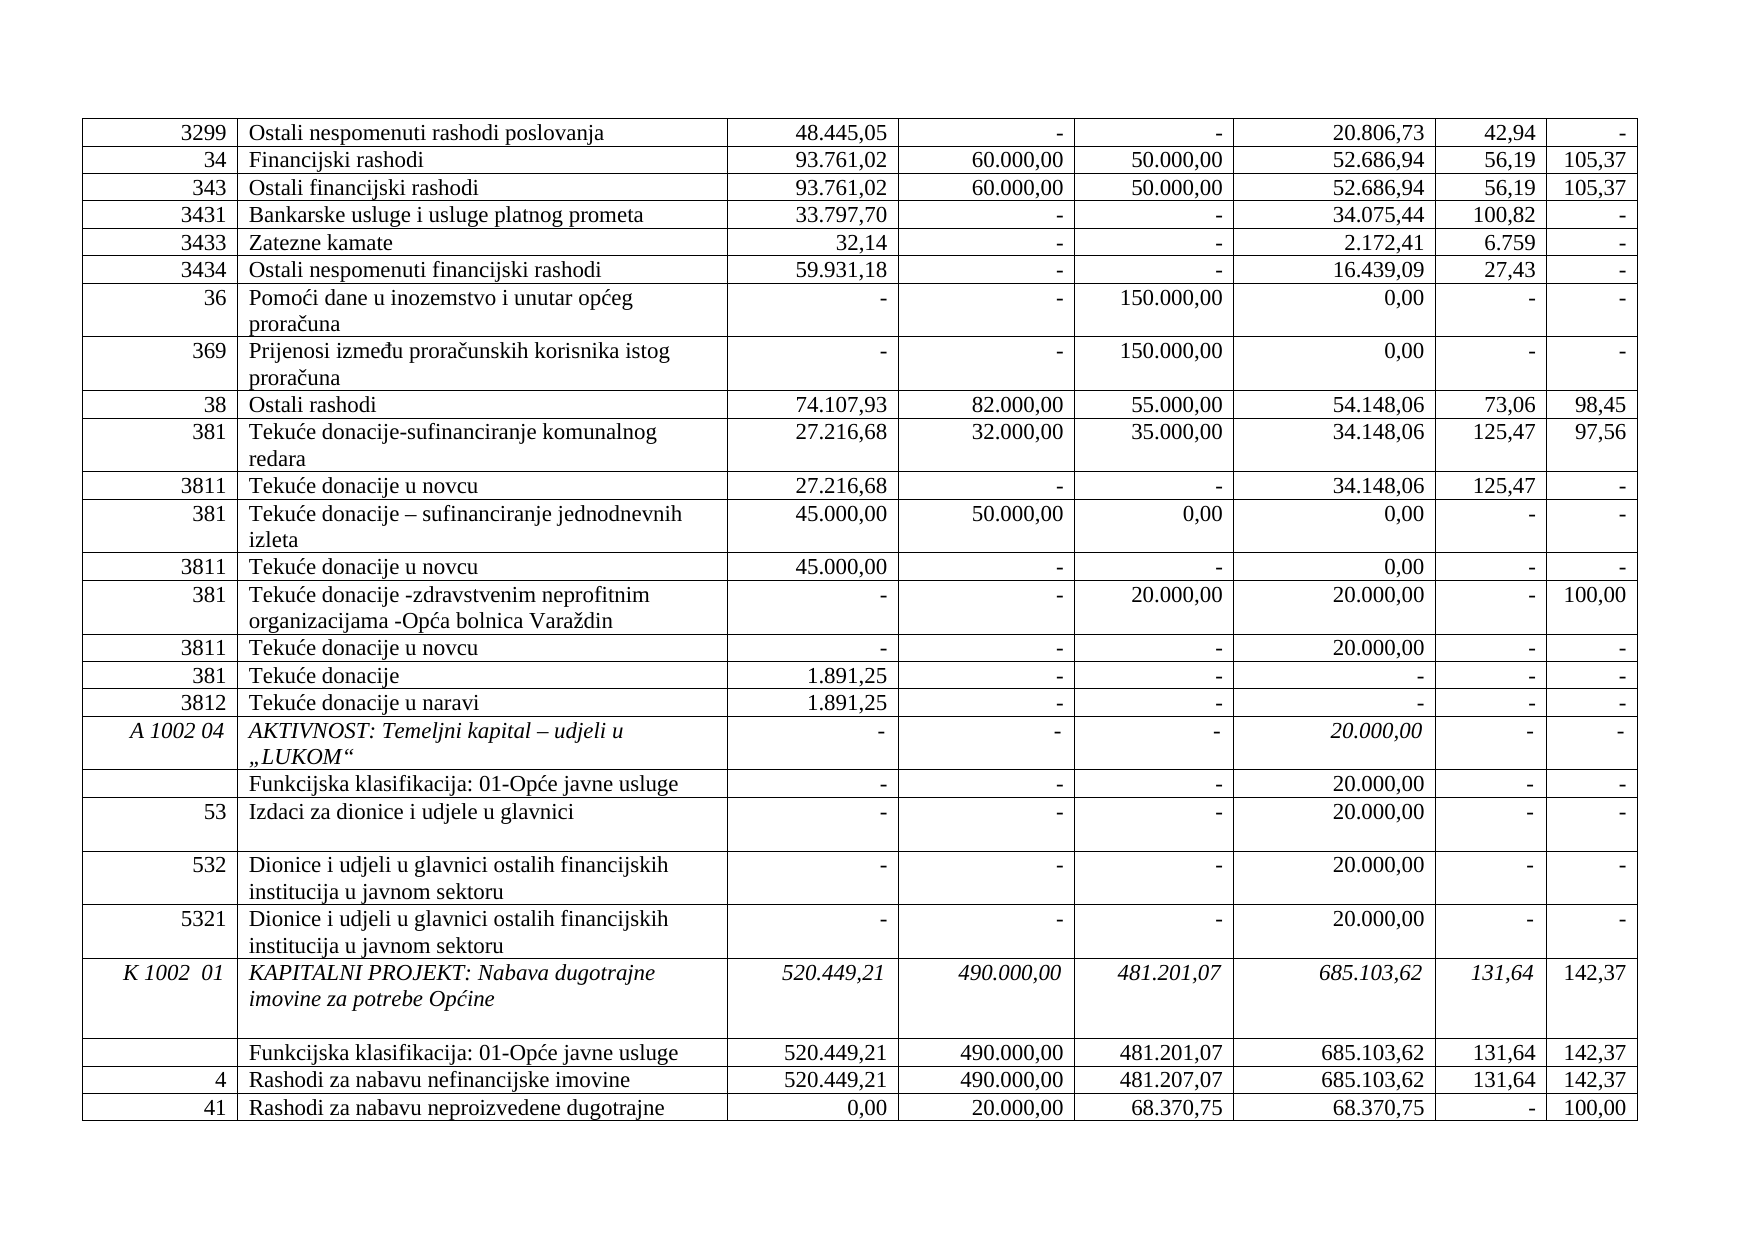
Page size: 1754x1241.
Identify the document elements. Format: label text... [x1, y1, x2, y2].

table_cell - [899, 256, 1074, 282]
table_cell - [728, 717, 898, 769]
table_cell 33.797,70 [728, 201, 898, 228]
table_cell - [899, 472, 1074, 498]
table_cell - [1436, 500, 1546, 552]
table_cell - [1075, 553, 1233, 580]
table_cell - [1436, 553, 1546, 580]
table_cell 60.000,00 [899, 147, 1074, 173]
table_cell 105,37 [1547, 147, 1637, 173]
table_cell - [1075, 689, 1233, 716]
table_cell Ostali nespomenuti rashodi poslovanja [238, 119, 727, 146]
table_cell 142,37 [1547, 1067, 1637, 1093]
table_cell Tekuće donacije-sufinanciranje komunalnog redara [238, 419, 727, 471]
table_cell 50.000,00 [1075, 147, 1233, 173]
table_cell 369 [83, 337, 237, 390]
table_cell 0,00 [1234, 500, 1435, 552]
table_cell 45.000,00 [728, 553, 898, 580]
table_cell 20.000,00 [1234, 717, 1435, 769]
table_cell 150.000,00 [1075, 284, 1233, 336]
table_cell 16.439,09 [1234, 256, 1435, 282]
table_cell 490.000,00 [899, 1067, 1074, 1093]
table_cell - [1075, 201, 1233, 228]
table_cell 131,64 [1436, 1039, 1546, 1066]
table_cell Prijenosi između proračunskih korisnika istog proračuna [238, 337, 727, 390]
table_cell - [728, 337, 898, 390]
table_cell 82.000,00 [899, 391, 1074, 417]
table_cell - [1075, 905, 1233, 958]
table_cell - [1075, 472, 1233, 498]
table_cell 100,82 [1436, 201, 1546, 228]
table_cell 532 [83, 852, 237, 904]
table_cell Tekuće donacije u novcu [238, 553, 727, 580]
table_cell 381 [83, 662, 237, 688]
table_cell 73,06 [1436, 391, 1546, 417]
table_cell [83, 1039, 237, 1066]
table_cell 50.000,00 [899, 500, 1074, 552]
table_cell 20.000,00 [1234, 635, 1435, 661]
table_cell Funkcijska klasifikacija: 01-Opće javne usluge [238, 770, 727, 797]
table_cell 52.686,94 [1234, 174, 1435, 200]
table_cell - [1075, 798, 1233, 851]
table_cell - [728, 581, 898, 633]
table_cell Tekuće donacije – sufinanciranje jednodnevnih izleta [238, 500, 727, 552]
table_cell 68.370,75 [1075, 1094, 1233, 1120]
table_cell K 1002 01 [83, 959, 237, 1038]
table_cell 20.000,00 [1234, 798, 1435, 851]
table_cell Ostali rashodi [238, 391, 727, 417]
table_cell - [1075, 662, 1233, 688]
table_cell 105,37 [1547, 174, 1637, 200]
table_cell 100,00 [1547, 581, 1637, 633]
table_cell - [1547, 256, 1637, 282]
table_cell - [728, 798, 898, 851]
table_cell 125,47 [1436, 419, 1546, 471]
table_cell - [1436, 662, 1546, 688]
table_cell 481.207,07 [1075, 1067, 1233, 1093]
table_cell 42,94 [1436, 119, 1546, 146]
table_cell 381 [83, 500, 237, 552]
table_cell Zatezne kamate [238, 229, 727, 255]
table_cell 98,45 [1547, 391, 1637, 417]
table_cell - [1547, 662, 1637, 688]
table_cell - [899, 798, 1074, 851]
table_cell 125,47 [1436, 472, 1546, 498]
table_cell 93.761,02 [728, 147, 898, 173]
table_cell - [899, 689, 1074, 716]
table_cell Dionice i udjeli u glavnici ostalih financijskih institucija u javnom sektoru [238, 905, 727, 958]
table_cell 20.000,00 [1234, 852, 1435, 904]
table_cell 3431 [83, 201, 237, 228]
table_cell - [1436, 284, 1546, 336]
table_cell 685.103,62 [1234, 1067, 1435, 1093]
table_cell Tekuće donacije u naravi [238, 689, 727, 716]
table_cell - [1075, 229, 1233, 255]
table_cell 1.891,25 [728, 689, 898, 716]
table_cell - [1436, 635, 1546, 661]
table_cell 3811 [83, 472, 237, 498]
table_cell - [899, 284, 1074, 336]
table_cell Bankarske usluge i usluge platnog prometa [238, 201, 727, 228]
table_cell Tekuće donacije u novcu [238, 472, 727, 498]
table_cell - [728, 905, 898, 958]
table_cell 34.148,06 [1234, 472, 1435, 498]
table_cell 685.103,62 [1234, 1039, 1435, 1066]
table_cell 93.761,02 [728, 174, 898, 200]
table_cell - [1547, 472, 1637, 498]
table_cell - [899, 905, 1074, 958]
table_cell 38 [83, 391, 237, 417]
table_cell - [1234, 662, 1435, 688]
table_cell - [1075, 635, 1233, 661]
table_cell 34.075,44 [1234, 201, 1435, 228]
table_cell - [1547, 337, 1637, 390]
table_cell Ostali financijski rashodi [238, 174, 727, 200]
table_cell 100,00 [1547, 1094, 1637, 1120]
table_cell 53 [83, 798, 237, 851]
table_cell 59.931,18 [728, 256, 898, 282]
table_cell 1.891,25 [728, 662, 898, 688]
table_cell Rashodi za nabavu neproizvedene dugotrajne [238, 1094, 727, 1120]
table_cell 490.000,00 [899, 959, 1074, 1038]
table_cell - [899, 553, 1074, 580]
table_cell 520.449,21 [728, 1039, 898, 1066]
table_cell 34.148,06 [1234, 419, 1435, 471]
table_cell 56,19 [1436, 174, 1546, 200]
table_cell 3811 [83, 553, 237, 580]
table_cell [83, 770, 237, 797]
table_cell 3433 [83, 229, 237, 255]
table_cell 3811 [83, 635, 237, 661]
table_cell 20.000,00 [899, 1094, 1074, 1120]
table_cell - [1436, 337, 1546, 390]
table_cell 74.107,93 [728, 391, 898, 417]
table_cell 490.000,00 [899, 1039, 1074, 1066]
table_cell 32,14 [728, 229, 898, 255]
table_cell 2.172,41 [1234, 229, 1435, 255]
table_cell AKTIVNOST: Temeljni kapital – udjeli u „LUKOM“ [238, 717, 727, 769]
table_cell 6.759 [1436, 229, 1546, 255]
table_cell 685.103,62 [1234, 959, 1435, 1038]
table_cell - [728, 635, 898, 661]
table_cell 97,56 [1547, 419, 1637, 471]
table_cell - [728, 852, 898, 904]
table_cell Rashodi za nabavu nefinancijske imovine [238, 1067, 727, 1093]
table_cell 60.000,00 [899, 174, 1074, 200]
table_cell - [899, 201, 1074, 228]
table_cell - [1436, 689, 1546, 716]
table_cell Funkcijska klasifikacija: 01-Opće javne usluge [238, 1039, 727, 1066]
table_cell 0,00 [1234, 284, 1435, 336]
table_cell 20.000,00 [1234, 581, 1435, 633]
table_cell - [899, 635, 1074, 661]
table_cell Tekuće donacije -zdravstvenim neprofitnim organizacijama -Opća bolnica Varaždin [238, 581, 727, 633]
table_cell - [1075, 770, 1233, 797]
table_cell - [1075, 717, 1233, 769]
table_cell 520.449,21 [728, 959, 898, 1038]
table_cell Izdaci za dionice i udjele u glavnici [238, 798, 727, 851]
table_cell Ostali nespomenuti financijski rashodi [238, 256, 727, 282]
table_cell 48.445,05 [728, 119, 898, 146]
table_cell Tekuće donacije [238, 662, 727, 688]
table_cell - [1547, 770, 1637, 797]
table_cell 131,64 [1436, 959, 1546, 1038]
table_cell - [899, 581, 1074, 633]
table_cell - [1436, 581, 1546, 633]
table_cell 343 [83, 174, 237, 200]
table_cell 3812 [83, 689, 237, 716]
table_cell A 1002 04 [83, 717, 237, 769]
table_cell - [1234, 689, 1435, 716]
table_cell 0,00 [728, 1094, 898, 1120]
table_cell 52.686,94 [1234, 147, 1435, 173]
table_cell 4 [83, 1067, 237, 1093]
table_cell 35.000,00 [1075, 419, 1233, 471]
table_cell - [728, 770, 898, 797]
table_cell 20.806,73 [1234, 119, 1435, 146]
table_cell 381 [83, 581, 237, 633]
table_cell - [1436, 1094, 1546, 1120]
table_cell 50.000,00 [1075, 174, 1233, 200]
table_cell 20.000,00 [1075, 581, 1233, 633]
table_cell 20.000,00 [1234, 905, 1435, 958]
table_cell - [1075, 119, 1233, 146]
table_cell 0,00 [1075, 500, 1233, 552]
table_cell - [899, 229, 1074, 255]
table_cell 381 [83, 419, 237, 471]
table_cell 481.201,07 [1075, 1039, 1233, 1066]
table_cell 0,00 [1234, 553, 1435, 580]
table_cell - [1436, 905, 1546, 958]
table_cell KAPITALNI PROJEKT: Nabava dugotrajne imovine za potrebe Općine [238, 959, 727, 1038]
table_cell 142,37 [1547, 959, 1637, 1038]
table_cell - [899, 337, 1074, 390]
table_cell 27,43 [1436, 256, 1546, 282]
table_cell 142,37 [1547, 1039, 1637, 1066]
table_cell 20.000,00 [1234, 770, 1435, 797]
table_cell - [1436, 798, 1546, 851]
table_cell 56,19 [1436, 147, 1546, 173]
table_cell - [899, 717, 1074, 769]
table_cell 5321 [83, 905, 237, 958]
table_cell - [1547, 229, 1637, 255]
table_cell 36 [83, 284, 237, 336]
table_cell 481.201,07 [1075, 959, 1233, 1038]
table_cell 41 [83, 1094, 237, 1120]
table_cell Financijski rashodi [238, 147, 727, 173]
table_cell 27.216,68 [728, 472, 898, 498]
table_cell 3299 [83, 119, 237, 146]
table_cell 520.449,21 [728, 1067, 898, 1093]
table_cell - [1547, 717, 1637, 769]
table_cell - [1547, 798, 1637, 851]
table_cell - [1075, 852, 1233, 904]
table_cell - [899, 770, 1074, 797]
table_cell - [1547, 201, 1637, 228]
table_cell 54.148,06 [1234, 391, 1435, 417]
table_cell 55.000,00 [1075, 391, 1233, 417]
table_cell Dionice i udjeli u glavnici ostalih financijskih institucija u javnom sektoru [238, 852, 727, 904]
table_cell - [899, 852, 1074, 904]
table_cell 32.000,00 [899, 419, 1074, 471]
table_cell - [899, 119, 1074, 146]
table_cell 131,64 [1436, 1067, 1546, 1093]
table_cell - [1547, 852, 1637, 904]
table_cell 150.000,00 [1075, 337, 1233, 390]
table_cell - [1547, 284, 1637, 336]
table_cell - [1547, 689, 1637, 716]
table_cell 0,00 [1234, 337, 1435, 390]
table_cell 45.000,00 [728, 500, 898, 552]
table_cell - [1547, 905, 1637, 958]
table_cell - [1075, 256, 1233, 282]
table_cell - [1436, 717, 1546, 769]
table_cell 34 [83, 147, 237, 173]
table_cell - [728, 284, 898, 336]
table_cell 3434 [83, 256, 237, 282]
table_cell 27.216,68 [728, 419, 898, 471]
table_cell - [1436, 770, 1546, 797]
table_cell Pomoći dane u inozemstvo i unutar općeg proračuna [238, 284, 727, 336]
table_cell 68.370,75 [1234, 1094, 1435, 1120]
table_cell - [1547, 119, 1637, 146]
table_cell - [1436, 852, 1546, 904]
table_cell - [899, 662, 1074, 688]
table_cell - [1547, 553, 1637, 580]
table_cell - [1547, 635, 1637, 661]
table_cell Tekuće donacije u novcu [238, 635, 727, 661]
table_cell - [1547, 500, 1637, 552]
